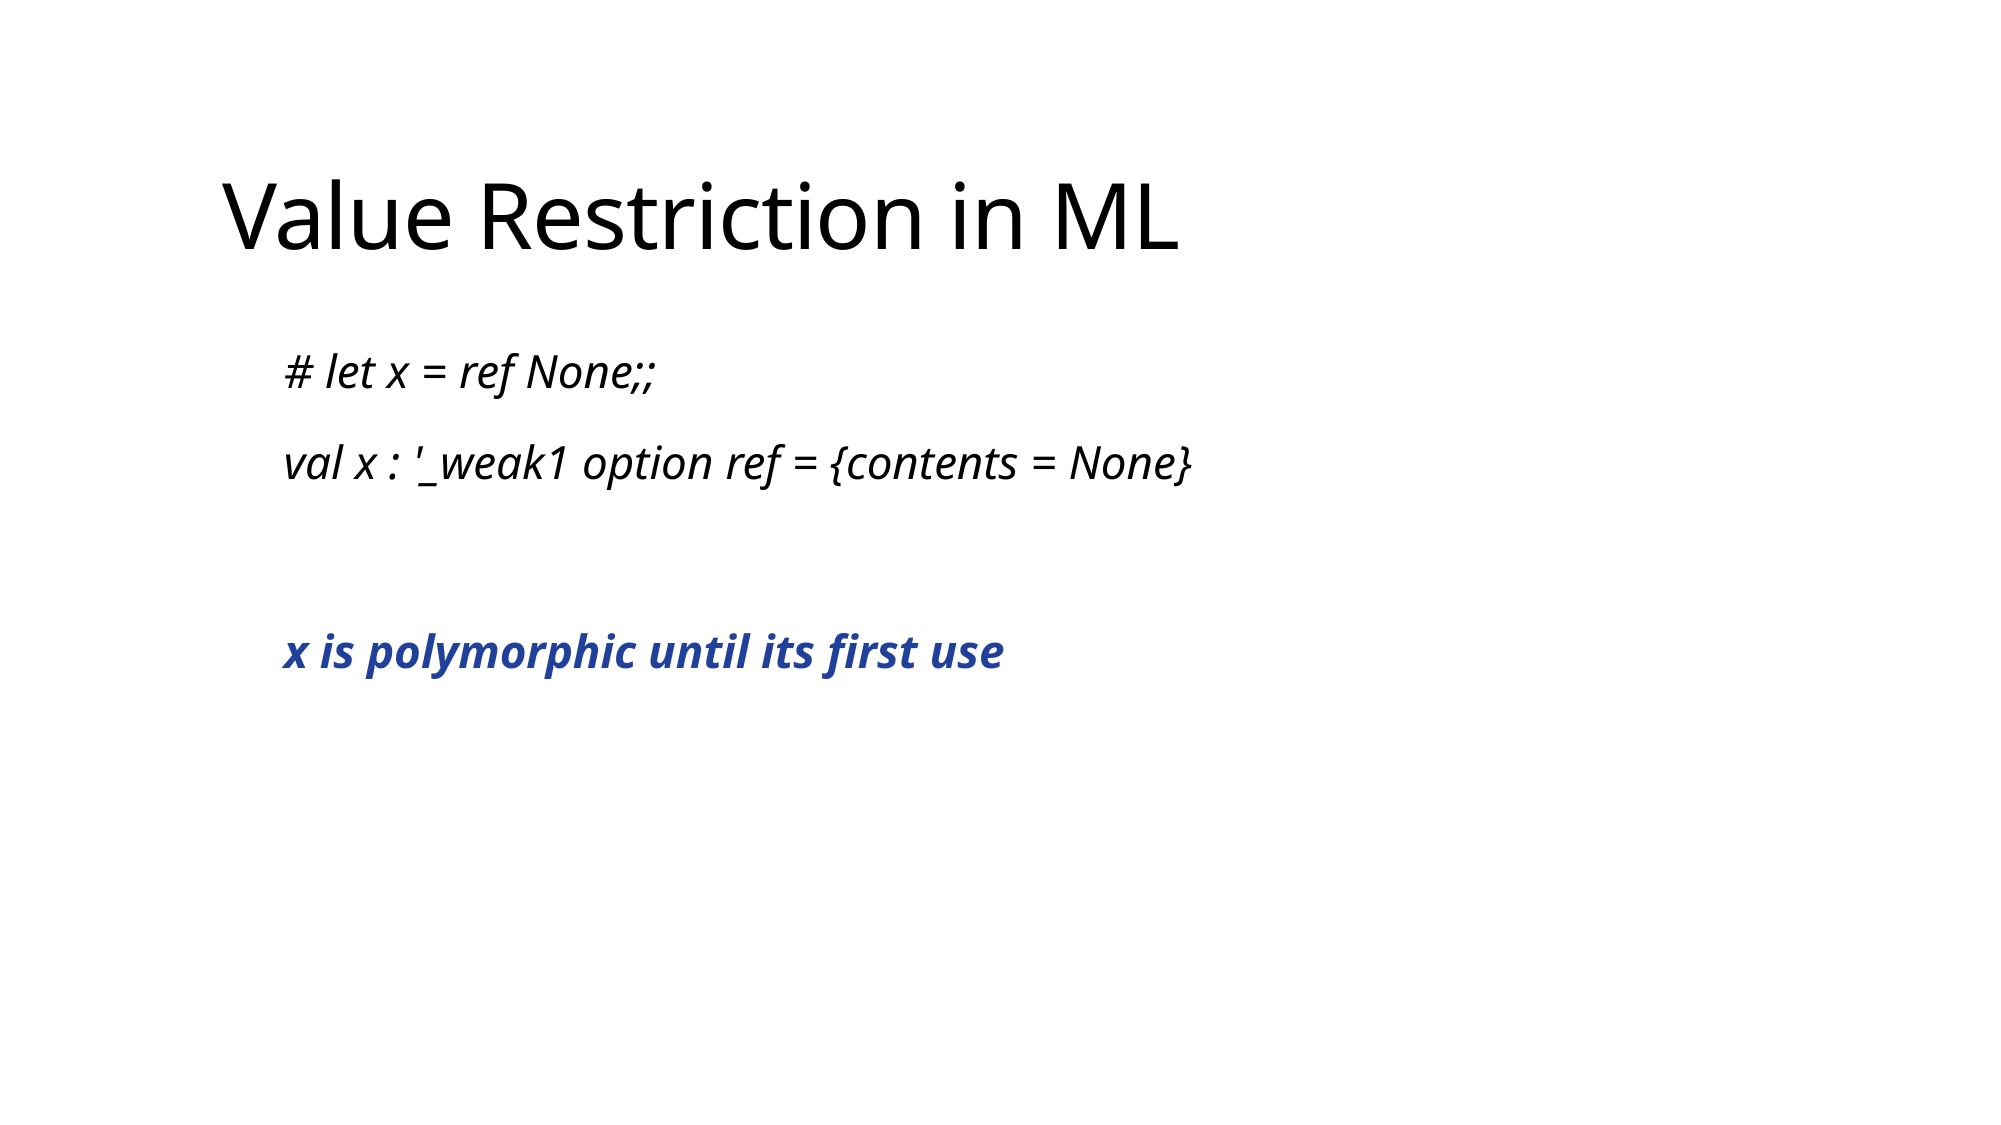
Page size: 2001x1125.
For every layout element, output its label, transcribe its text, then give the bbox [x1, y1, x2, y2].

title Value Restriction in ML [206, 60, 1797, 278]
list # let x = ref None;; val x : '_weak1 option ref = {contents = None} x is polymorphic until its first use [212, 335, 1623, 1050]
